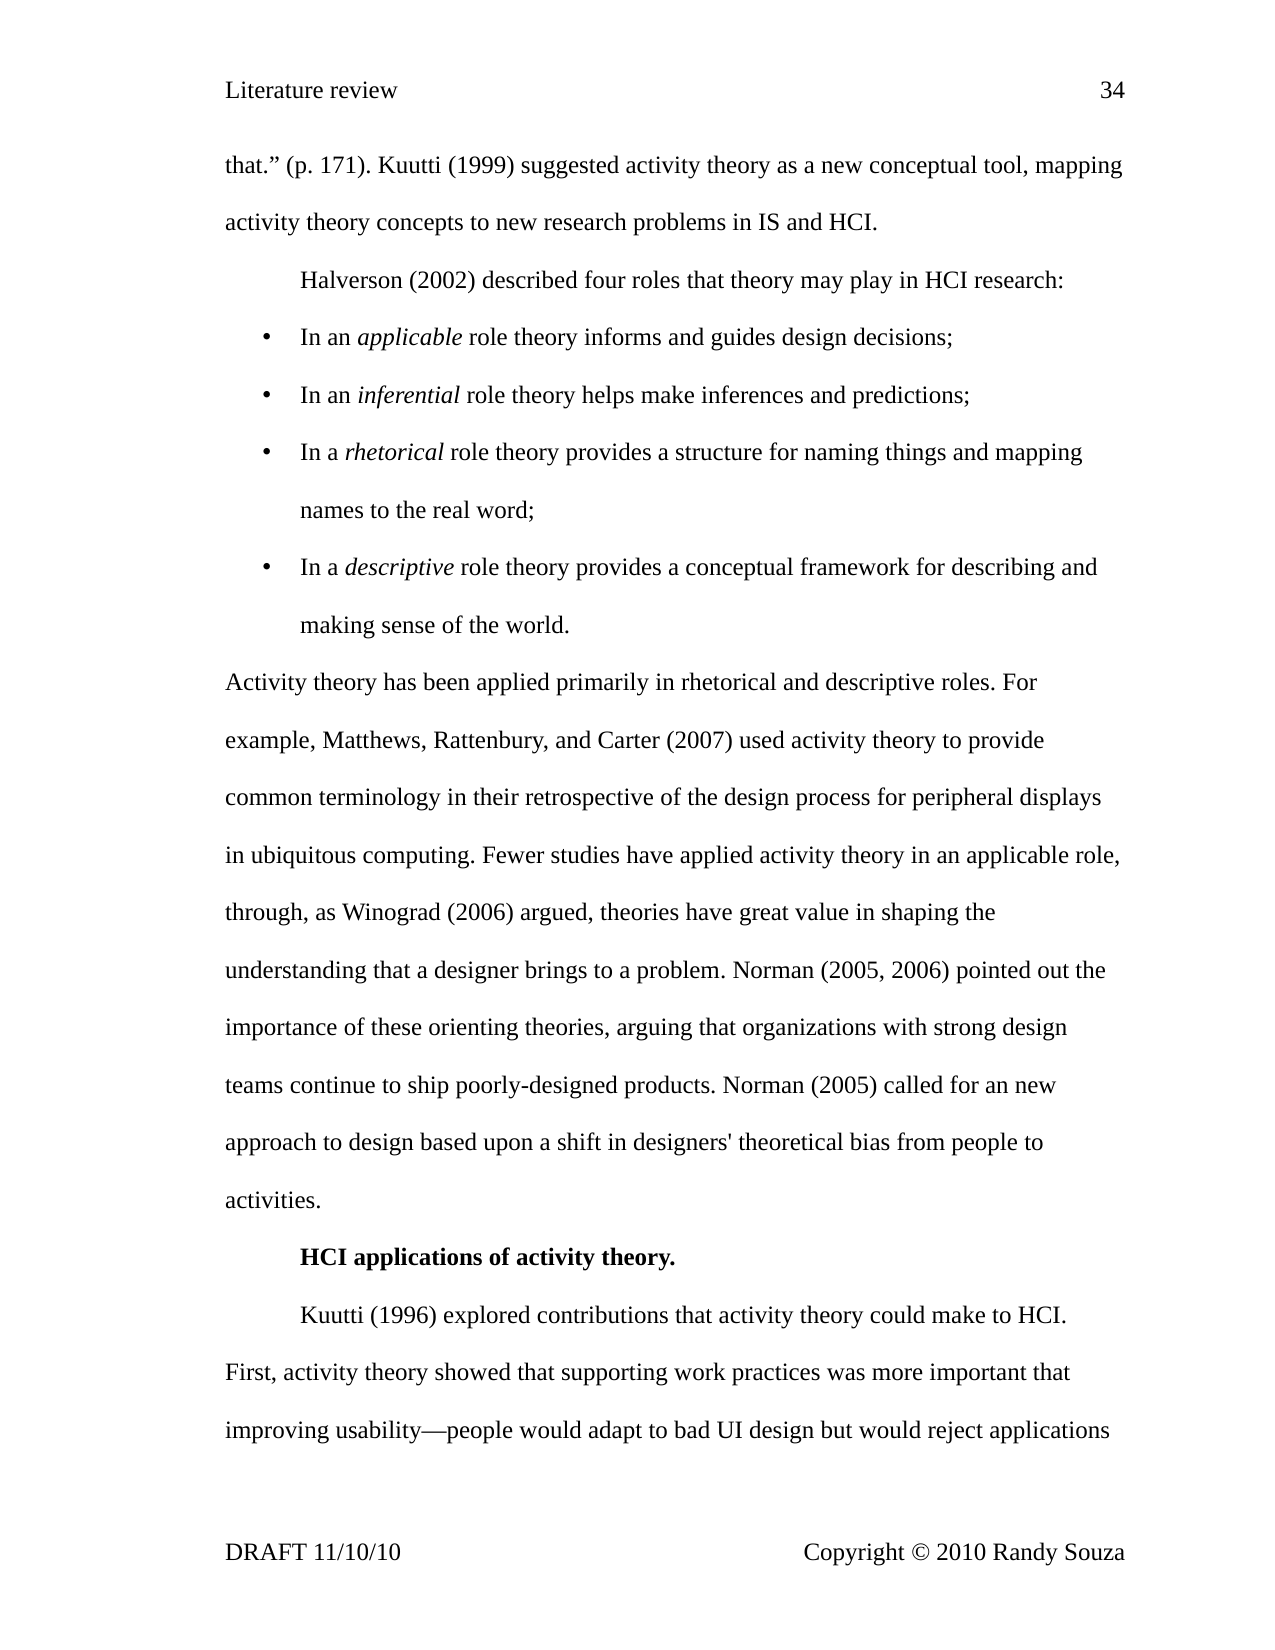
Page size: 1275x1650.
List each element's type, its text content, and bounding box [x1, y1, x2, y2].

list In an inferential role theory helps make inferences and predictions; [262, 380, 1125, 409]
subtitle HCI applications of activity theory. [300, 1242, 1125, 1271]
list In an applicable role theory informs and guides design decisions; [262, 322, 1125, 351]
text Kuutti (1996) explored contributions that activity theory could make to HCI. First, activity theory showed that supporting work practices was more important that improving usability—people would adapt to bad UI design but would reject applications [225, 1300, 1125, 1444]
list Activity theory has been applied primarily in rhetorical and descriptive roles. For example, Matthews, Rattenbury, and Carter (2007) used activity theory to provide common terminology in their retrospective of the design process for peripheral displays in ubiquitous computing. Fewer studies have applied activity theory in an applicable role, through, as Winograd (2006) argued, theories have great value in shaping the understanding that a designer brings to a problem. Norman (2005, 2006) pointed out the importance of these orienting theories, arguing that organizations with strong design teams continue to ship poorly-designed products. Norman (2005) called for an new approach to design based upon a shift in designers' theoretical bias from people to activities. [225, 667, 1125, 1214]
text that.” (p. 171). Kuutti (1999) suggested activity theory as a new conceptual tool, mapping activity theory concepts to new research problems in IS and HCI. [225, 150, 1125, 236]
list In a descriptive role theory provides a conceptual framework for describing and making sense of the world. [262, 552, 1125, 639]
list In a rhetorical role theory provides a structure for naming things and mapping names to the real word; [262, 437, 1125, 524]
text Halverson (2002) described four roles that theory may play in HCI research: [225, 265, 1125, 294]
